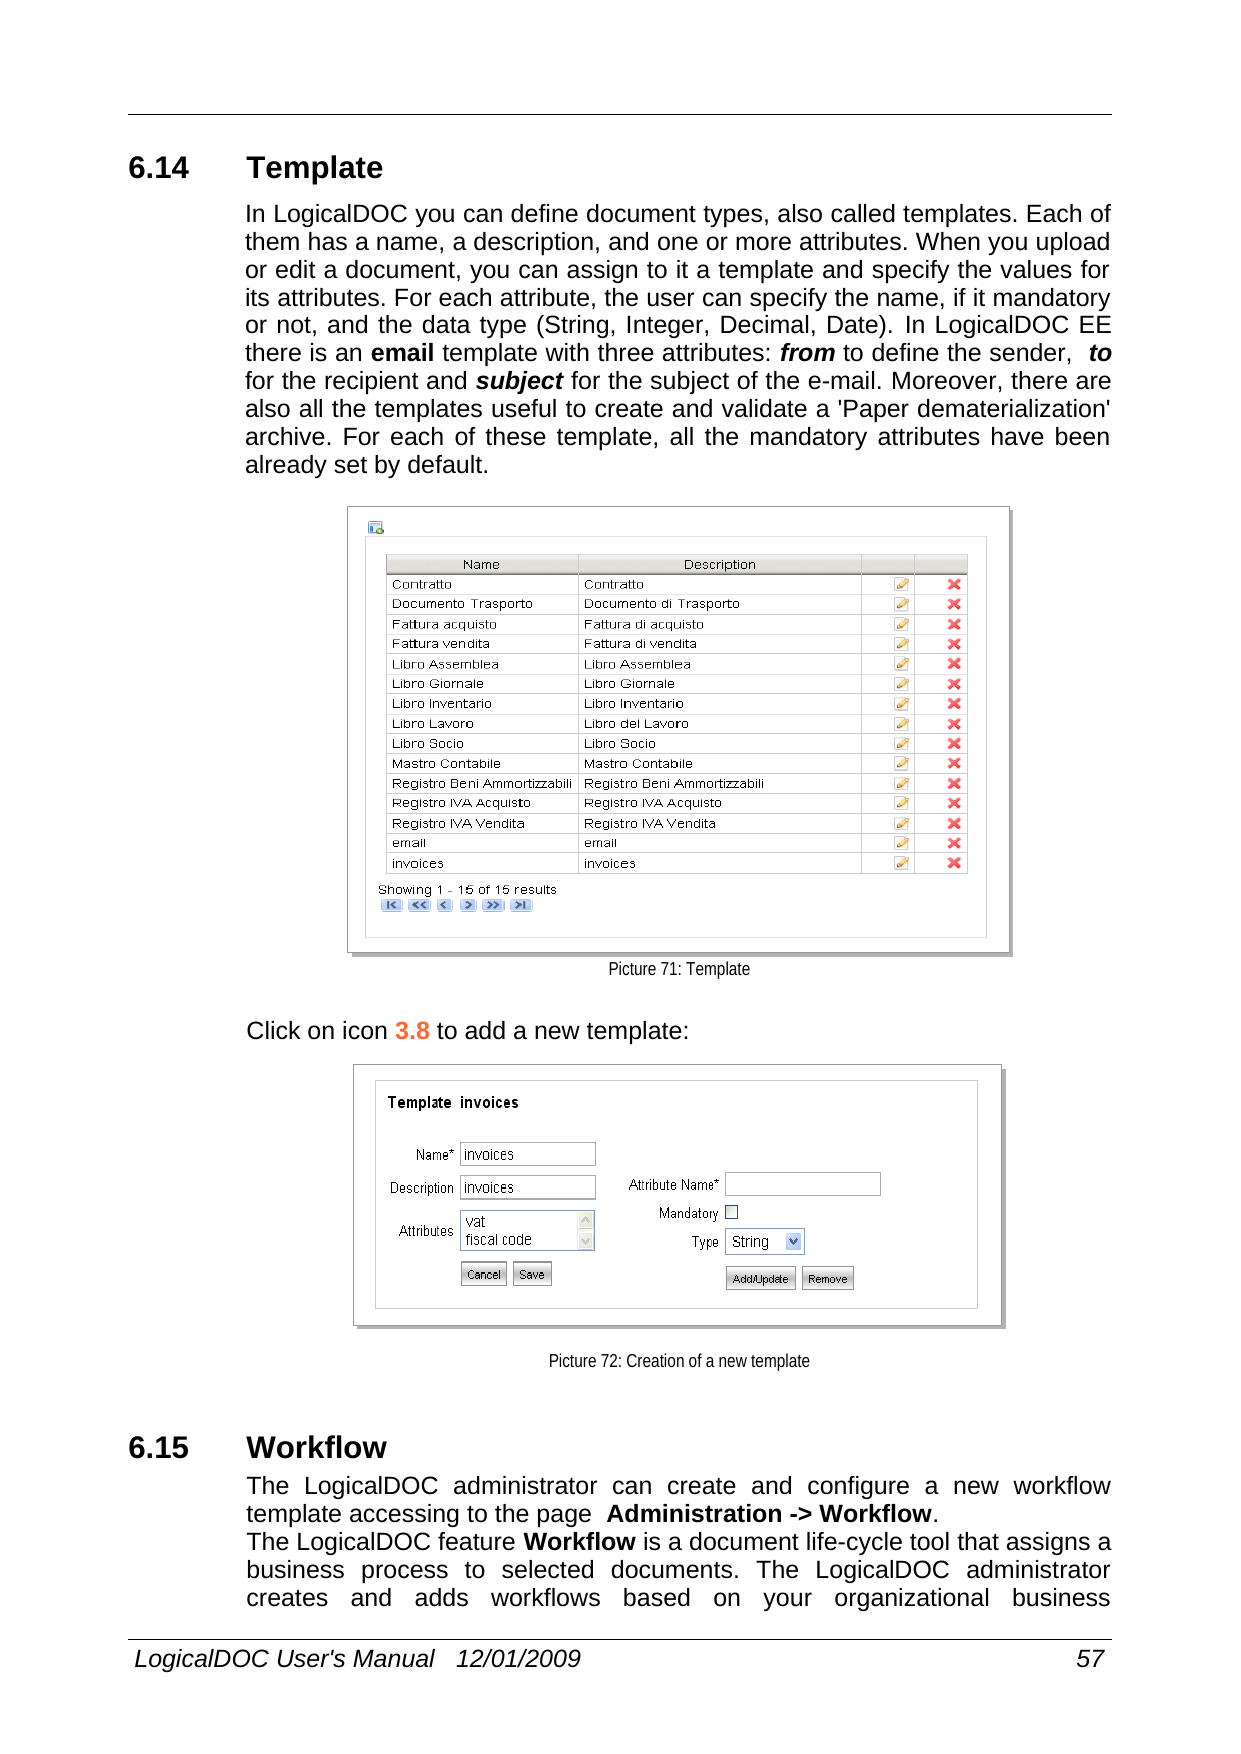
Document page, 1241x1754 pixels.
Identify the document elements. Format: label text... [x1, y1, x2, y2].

text In LogicalDOC you can define document types, also called templates. Each of them has a name, a description, and one or more attributes. When you upload or edit a document, you can assign to it a template and specify the values for its attributes. For each attribute, the user can specify the name, if it mandatory or not, and the data type (String, Integer, Decimal, Date). In LogicalDOC EE there is an email template with three attributes: from to define the sender, to for the recipient and subject for the subject of the e-mail. Moreover, there are also all the templates useful to create and validate a 'Paper dematerialization' archive. For each of these template, all the mandatory attributes have been already set by default. [245, 200, 1112, 479]
picture [369, 1073, 985, 1316]
text The LogicalDOC administrator can create and configure a new workflow template accessing to the page Administration -> Workflow. [246, 1472, 1112, 1528]
text Picture 71: Template [347, 953, 1011, 979]
subtitle Template [128, 150, 1112, 185]
text The LogicalDOC feature Workflow is a document life-cycle tool that assigns a business process to selected documents. The LogicalDOC administrator creates and adds workflows based on your organizational business [246, 1528, 1112, 1611]
text Click on icon 3.8 to add a new template: [246, 1017, 1112, 1045]
subtitle Workflow [128, 1431, 1112, 1466]
picture [363, 514, 993, 943]
text Picture 72: Creation of a new template [347, 1348, 1011, 1370]
